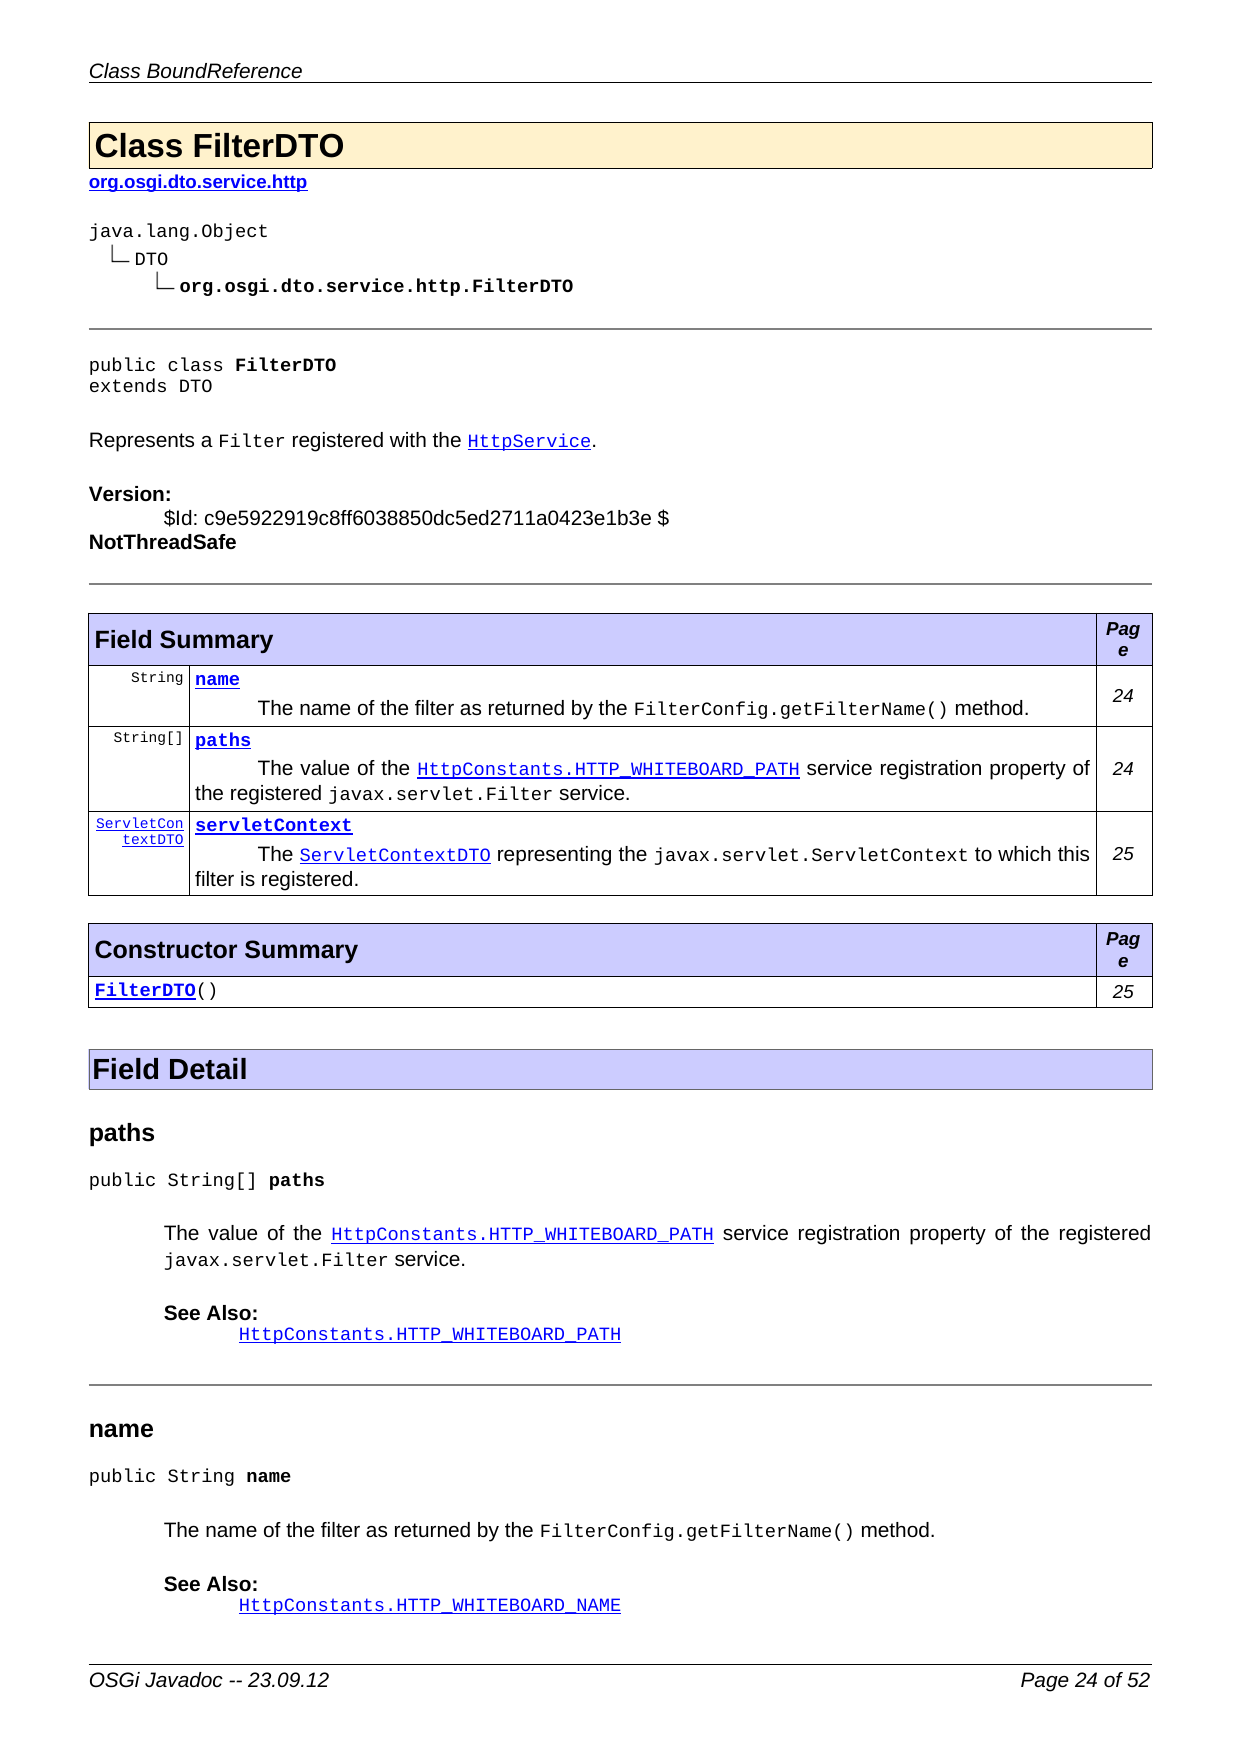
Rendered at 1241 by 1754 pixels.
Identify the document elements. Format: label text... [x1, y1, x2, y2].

table_header Field Summary [89, 614, 1096, 665]
subtitle name [88, 1414, 1152, 1443]
text Version: [88, 482, 1152, 506]
text extends DTO [88, 377, 1152, 398]
text HttpConstants.HTTP_WHITEBOARD_NAME [238, 1596, 1152, 1617]
text NotThreadSafe [88, 530, 1152, 554]
text DTO [88, 243, 1152, 271]
table_cell [1097, 977, 1152, 1007]
table_cell name The name of the filter as returned by the FilterConfig.getFilterName() method. [190, 666, 1096, 726]
table_cell [1097, 666, 1152, 726]
text public String name [88, 1467, 1152, 1488]
text See Also: [163, 1301, 1152, 1325]
table_cell [1097, 727, 1152, 811]
text Represents a Filter registered with the HttpService. [88, 427, 1152, 453]
table_cell String [89, 666, 189, 726]
text public String[] paths [88, 1171, 1152, 1192]
table_cell servletContext The ServletContextDTO representing the javax.servlet.ServletContext to which this filter is registered. [190, 812, 1096, 895]
text public class FilterDTO [88, 356, 1152, 377]
subtitle paths [88, 1118, 1152, 1147]
table_header Page [1097, 614, 1152, 665]
subtitle Field Detail [90, 1050, 1152, 1089]
table_cell [1097, 812, 1152, 895]
text java.lang.Object [88, 222, 1152, 243]
table_cell ServletContextDTO [89, 812, 189, 895]
text org.osgi.dto.service.http.FilterDTO [88, 271, 1152, 298]
text org.osgi.dto.service.http [88, 171, 1152, 193]
text The value of the HttpConstants.HTTP_WHITEBOARD_PATH service registration property of the registered javax.servlet.Filter service. [163, 1221, 1152, 1272]
picture [111, 243, 135, 266]
table_cell paths The value of the HttpConstants.HTTP_WHITEBOARD_PATH service registration property of the registered javax.servlet.Filter service. [190, 727, 1096, 811]
text See Also: [163, 1572, 1152, 1596]
text The name of the filter as returned by the FilterConfig.getFilterName() method. [163, 1517, 1152, 1543]
picture [156, 270, 180, 293]
table_header Constructor Summary [89, 924, 1096, 976]
text HttpConstants.HTTP_WHITEBOARD_PATH [238, 1325, 1152, 1346]
table_header Page [1097, 924, 1152, 976]
text $Id: c9e5922919c8ff6038850dc5ed2711a0423e1b3e $ [163, 506, 1152, 530]
table_cell FilterDTO() [89, 977, 1096, 1007]
subtitle Class FilterDTO [90, 123, 1152, 168]
table_cell String[] [89, 727, 189, 811]
